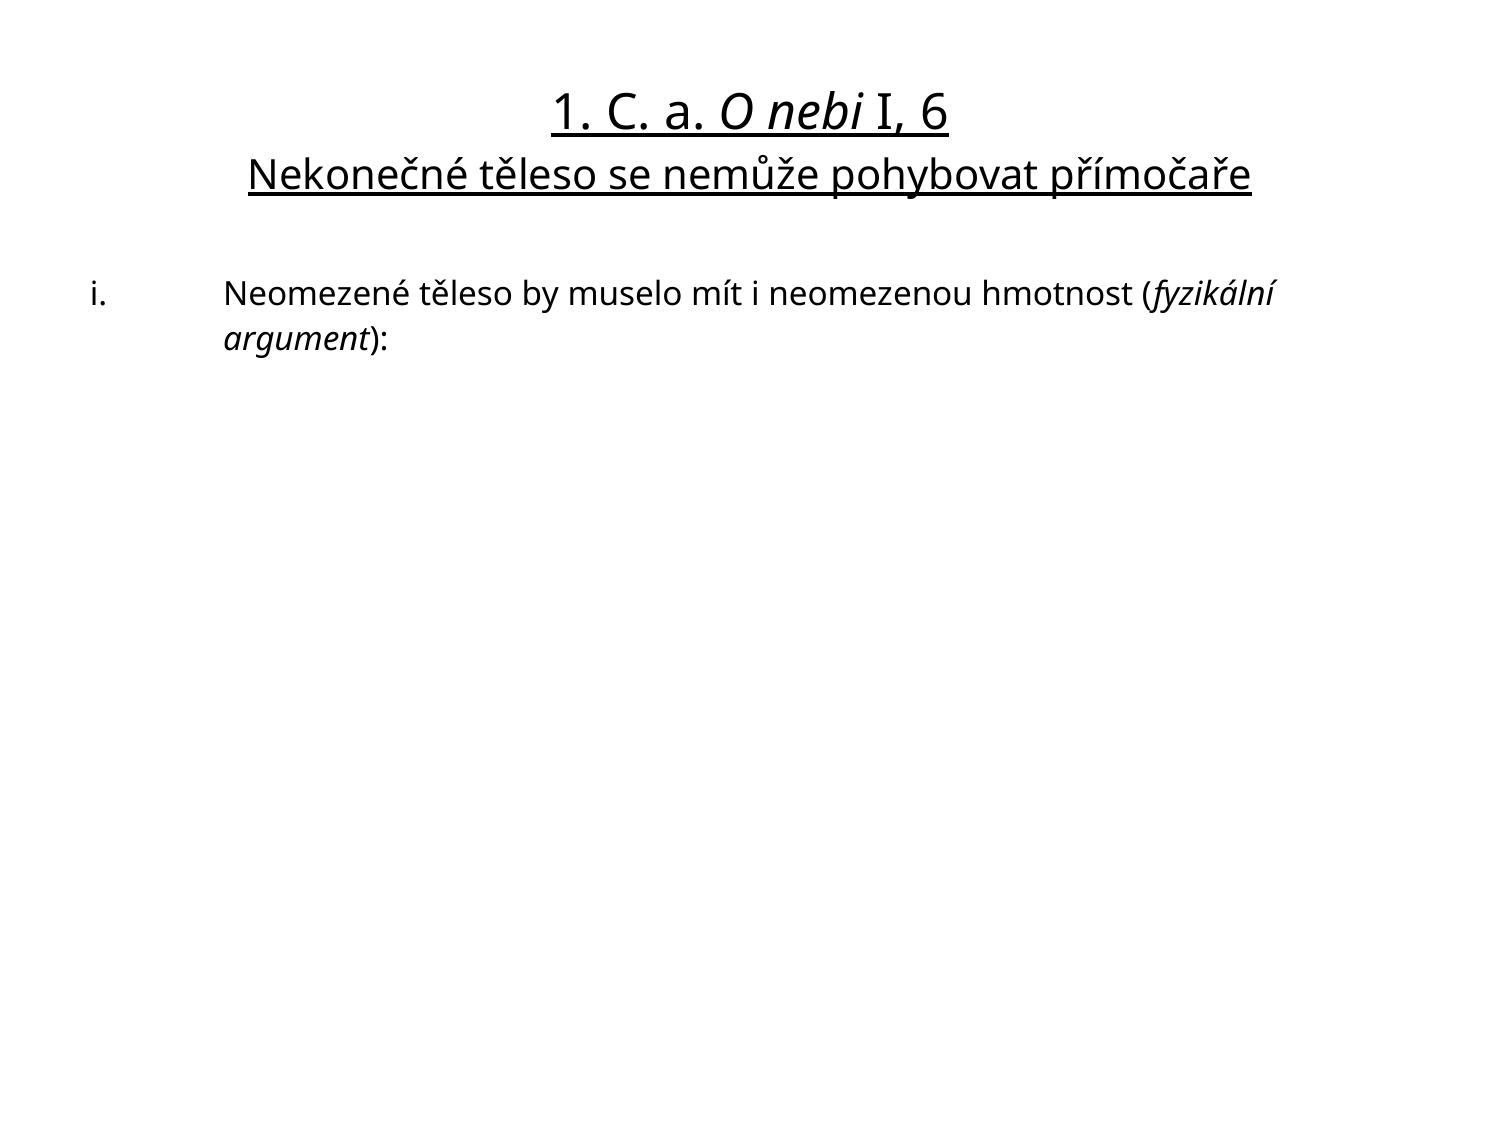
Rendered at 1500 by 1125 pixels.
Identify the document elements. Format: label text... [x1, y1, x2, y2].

title 1. C. a. O nebi I, 6 Nekonečné těleso se nemůže pohybovat přímočaře [75, 45, 1426, 233]
list Neomezené těleso by muselo mít i neomezenou hmotnost (fyzikální argument): [75, 262, 1426, 1006]
